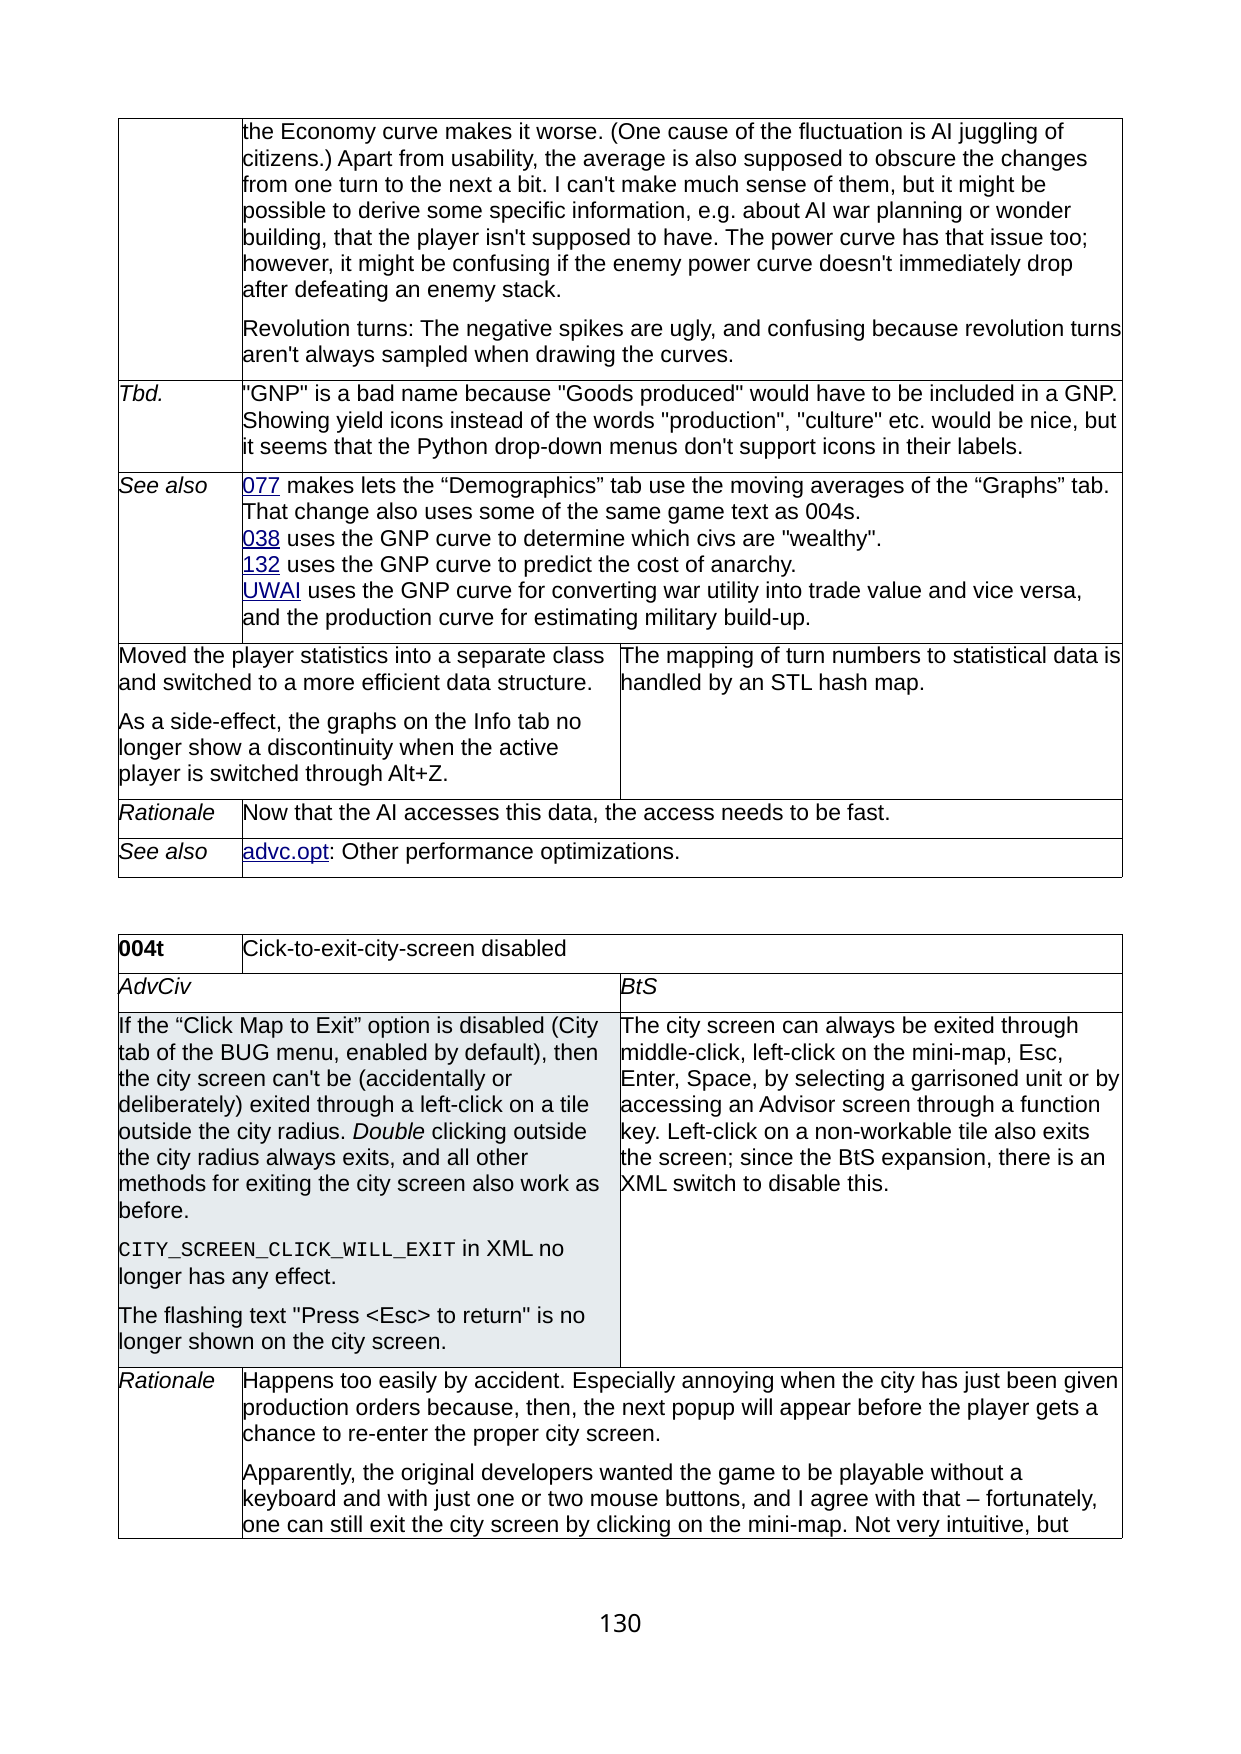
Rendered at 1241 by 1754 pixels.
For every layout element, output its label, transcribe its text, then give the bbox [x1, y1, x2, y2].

table_cell 077 makes lets the “Demographics” tab use the moving averages of the “Graphs” tab. That change also uses some of the same game text as 004s. 038 uses the GNP curve to determine which civs are "wealthy". 132 uses the GNP curve to predict the cost of anarchy. UWAI uses the GNP curve for converting war utility into trade value and vice versa, and the production curve for estimating military build-up. [243, 473, 1122, 642]
table_cell Moved the player statistics into a separate class and switched to a more efficient data structure. As a side-effect, the graphs on the Info tab no longer show a discontinuity when the active player is switched through Alt+Z. [119, 644, 620, 799]
table_cell See also [119, 839, 242, 877]
table_header 004t [119, 935, 242, 973]
table_cell Tbd. [119, 381, 242, 472]
table_cell If the “Click Map to Exit” option is disabled (City tab of the BUG menu, enabled by default), then the city screen can't be (accidentally or deliberately) exited through a left-click on a tile outside the city radius. Double clicking outside the city radius always exits, and all other methods for exiting the city screen also work as before. CITY_SCREEN_CLICK_WILL_EXIT in XML no longer has any effect. The flashing text "Press <Esc> to return" is no longer shown on the city screen. [119, 1013, 620, 1367]
table_cell See also [119, 473, 242, 642]
table_cell the Economy curve makes it worse. (One cause of the fluctuation is AI juggling of citizens.) Apart from usability, the average is also supposed to obscure the changes from one turn to the next a bit. I can't make much sense of them, but it might be possible to derive some specific information, e.g. about AI war planning or wonder building, that the player isn't supposed to have. The power curve has that issue too; however, it might be confusing if the enemy power curve doesn't immediately drop after defeating an enemy stack. Revolution turns: The negative spikes are ugly, and confusing because revolution turns aren't always sampled when drawing the curves. [243, 119, 1122, 380]
table_cell "GNP" is a bad name because "Goods produced" would have to be included in a GNP. Showing yield icons instead of the words "production", "culture" etc. would be nice, but it seems that the Python drop-down menus don't support icons in their labels. [243, 381, 1122, 472]
table_cell Rationale [119, 800, 242, 838]
table_cell BtS [621, 974, 1122, 1012]
table_cell Happens too easily by accident. Especially annoying when the city has just been given production orders because, then, the next popup will appear before the player gets a chance to re-enter the proper city screen. Apparently, the original developers wanted the game to be playable without a keyboard and with just one or two mouse buttons, and I agree with that – fortunately, one can still exit the city screen by clicking on the mini-map. Not very intuitive, but [243, 1368, 1122, 1538]
table_cell Rationale [119, 1368, 242, 1538]
table_cell [119, 119, 242, 380]
table_cell The city screen can always be exited through middle-click, left-click on the mini-map, Esc, Enter, Space, by selecting a garrisoned unit or by accessing an Advisor screen through a function key. Left-click on a non-workable tile also exits the screen; since the BtS expansion, there is an XML switch to disable this. [621, 1013, 1122, 1367]
table_header Cick-to-exit-city-screen disabled [243, 935, 1122, 973]
table_cell Now that the AI accesses this data, the access needs to be fast. [243, 800, 1122, 838]
table_cell The mapping of turn numbers to statistical data is handled by an STL hash map. [621, 644, 1122, 799]
table_cell AdvCiv [119, 974, 620, 1012]
table_cell advc.opt: Other performance optimizations. [243, 839, 1122, 877]
